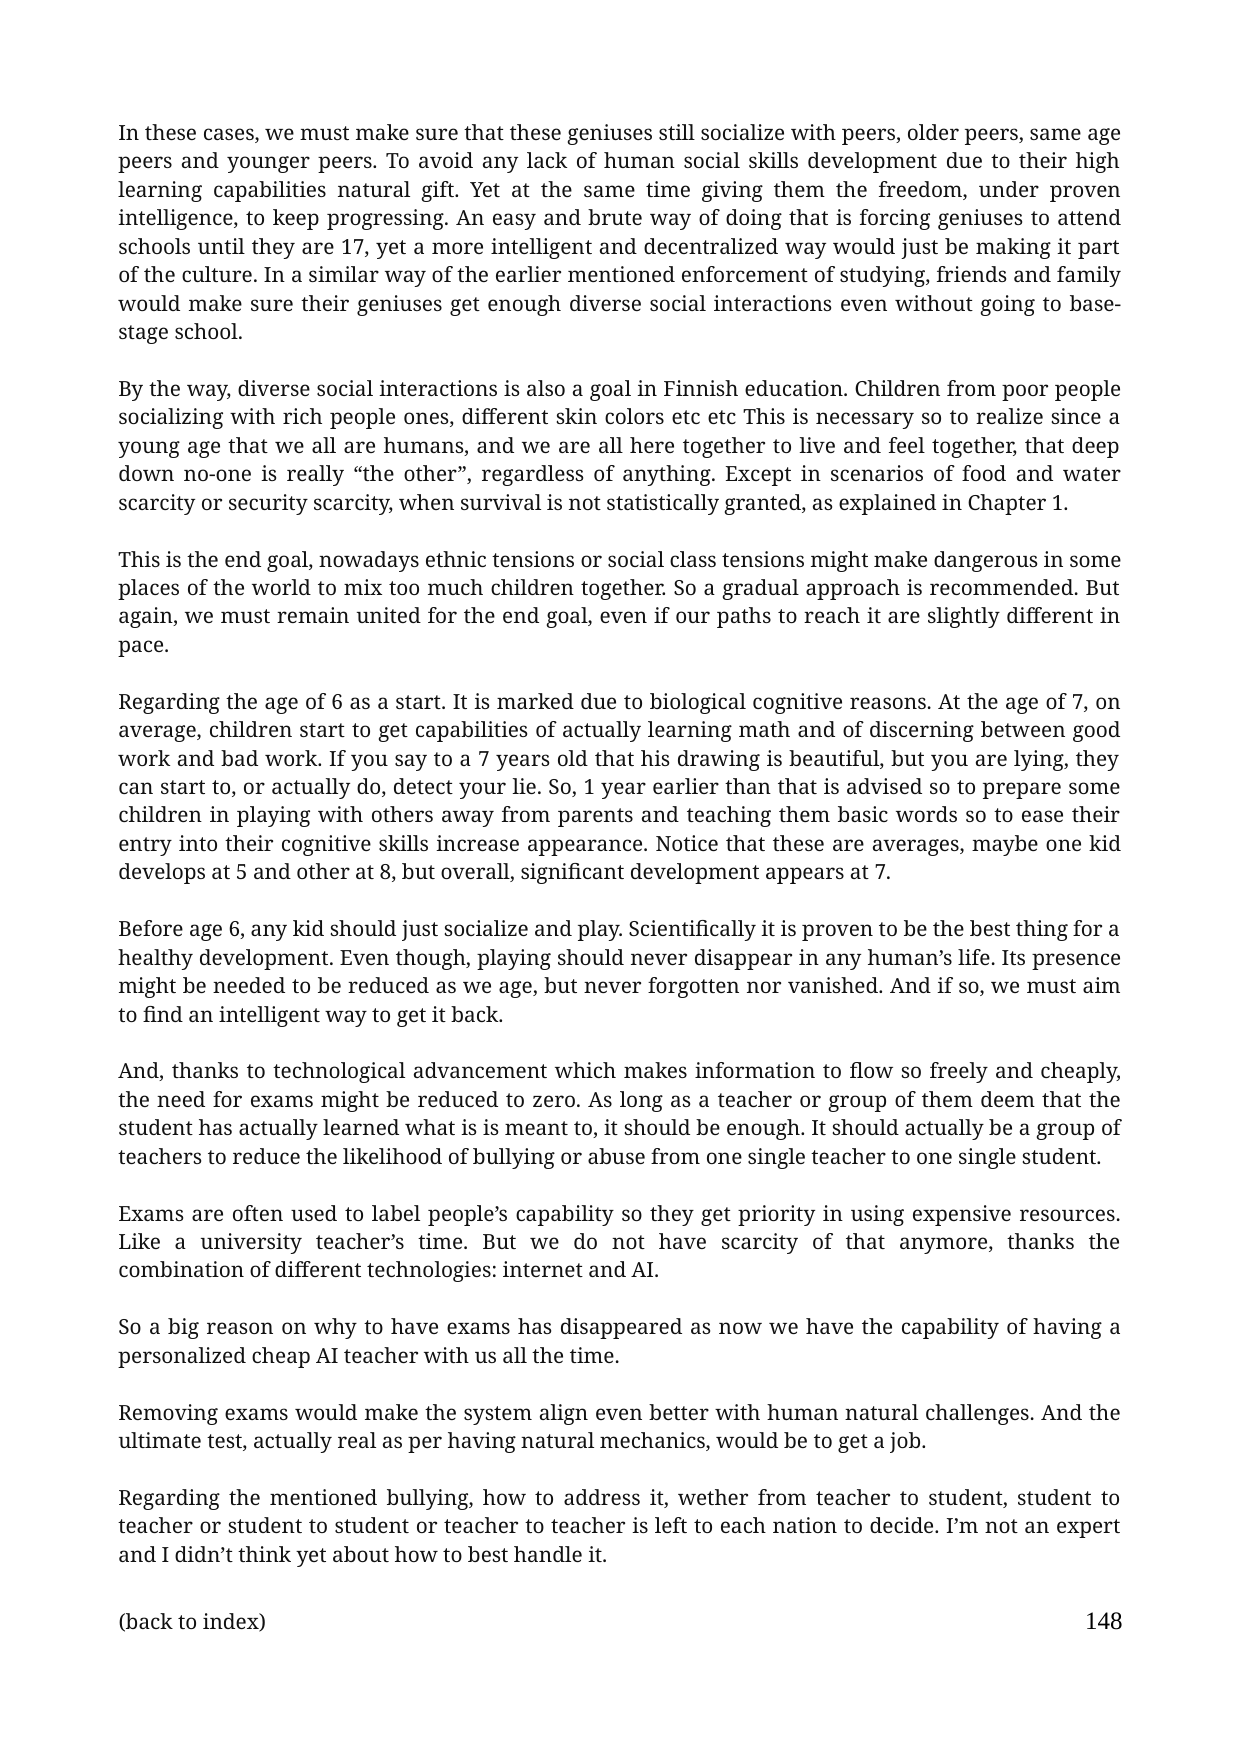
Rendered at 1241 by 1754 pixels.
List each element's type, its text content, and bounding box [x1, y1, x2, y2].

text Regarding the age of 6 as a start. It is marked due to biological cognitive reasons. At the age of 7, on average, children start to get capabilities of actually learning math and of discerning between good work and bad work. If you say to a 7 years old that his drawing is beautiful, but you are lying, they can start to, or actually do, detect your lie. So, 1 year earlier than that is advised so to prepare some children in playing with others away from parents and teaching them basic words so to ease their entry into their cognitive skills increase appearance. Notice that these are averages, maybe one kid develops at 5 and other at 8, but overall, significant development appears at 7. [118, 687, 1122, 886]
text Before age 6, any kid should just socialize and play. Scientifically it is proven to be the best thing for a healthy development. Even though, playing should never disappear in any human’s life. Its presence might be needed to be reduced as we age, but never forgotten nor vanished. And if so, we must aim to find an intelligent way to get it back. [118, 914, 1122, 1028]
text This is the end goal, nowadays ethnic tensions or social class tensions might make dangerous in some places of the world to mix too much children together. So a gradual approach is recommended. But again, we must remain united for the end goal, even if our paths to reach it are slightly different in pace. [118, 545, 1122, 658]
text By the way, diverse social interactions is also a goal in Finnish education. Children from poor people socializing with rich people ones, different skin colors etc etc This is necessary so to realize since a young age that we all are humans, and we are all here together to live and feel together, that deep down no-one is really “the other”, regardless of anything. Except in scenarios of food and water scarcity or security scarcity, when survival is not statistically granted, as explained in Chapter 1. [118, 374, 1122, 516]
text Removing exams would make the system align even better with human natural challenges. And the ultimate test, actually real as per having natural mechanics, would be to get a job. [118, 1398, 1122, 1455]
text Exams are often used to label people’s capability so they get priority in using expensive resources. Like a university teacher’s time. But we do not have scarcity of that anymore, thanks the combination of different technologies: internet and AI. [118, 1199, 1122, 1284]
text In these cases, we must make sure that these geniuses still socialize with peers, older peers, same age peers and younger peers. To avoid any lack of human social skills development due to their high learning capabilities natural gift. Yet at the same time giving them the freedom, under proven intelligence, to keep progressing. An easy and brute way of doing that is forcing geniuses to attend schools until they are 17, yet a more intelligent and decentralized way would just be making it part of the culture. In a similar way of the earlier mentioned enforcement of studying, friends and family would make sure their geniuses get enough diverse social interactions even without going to base-stage school. [118, 118, 1122, 346]
text Regarding the mentioned bullying, how to address it, wether from teacher to student, student to teacher or student to student or teacher to teacher is left to each nation to decide. I’m not an expert and I didn’t think yet about how to best handle it. [118, 1483, 1122, 1568]
text And, thanks to technological advancement which makes information to flow so freely and cheaply, the need for exams might be reduced to zero. As long as a teacher or group of them deem that the student has actually learned what is is meant to, it should be enough. It should actually be a group of teachers to reduce the likelihood of bullying or abuse from one single teacher to one single student. [118, 1057, 1122, 1170]
text So a big reason on why to have exams has disappeared as now we have the capability of having a personalized cheap AI teacher with us all the time. [118, 1312, 1122, 1369]
